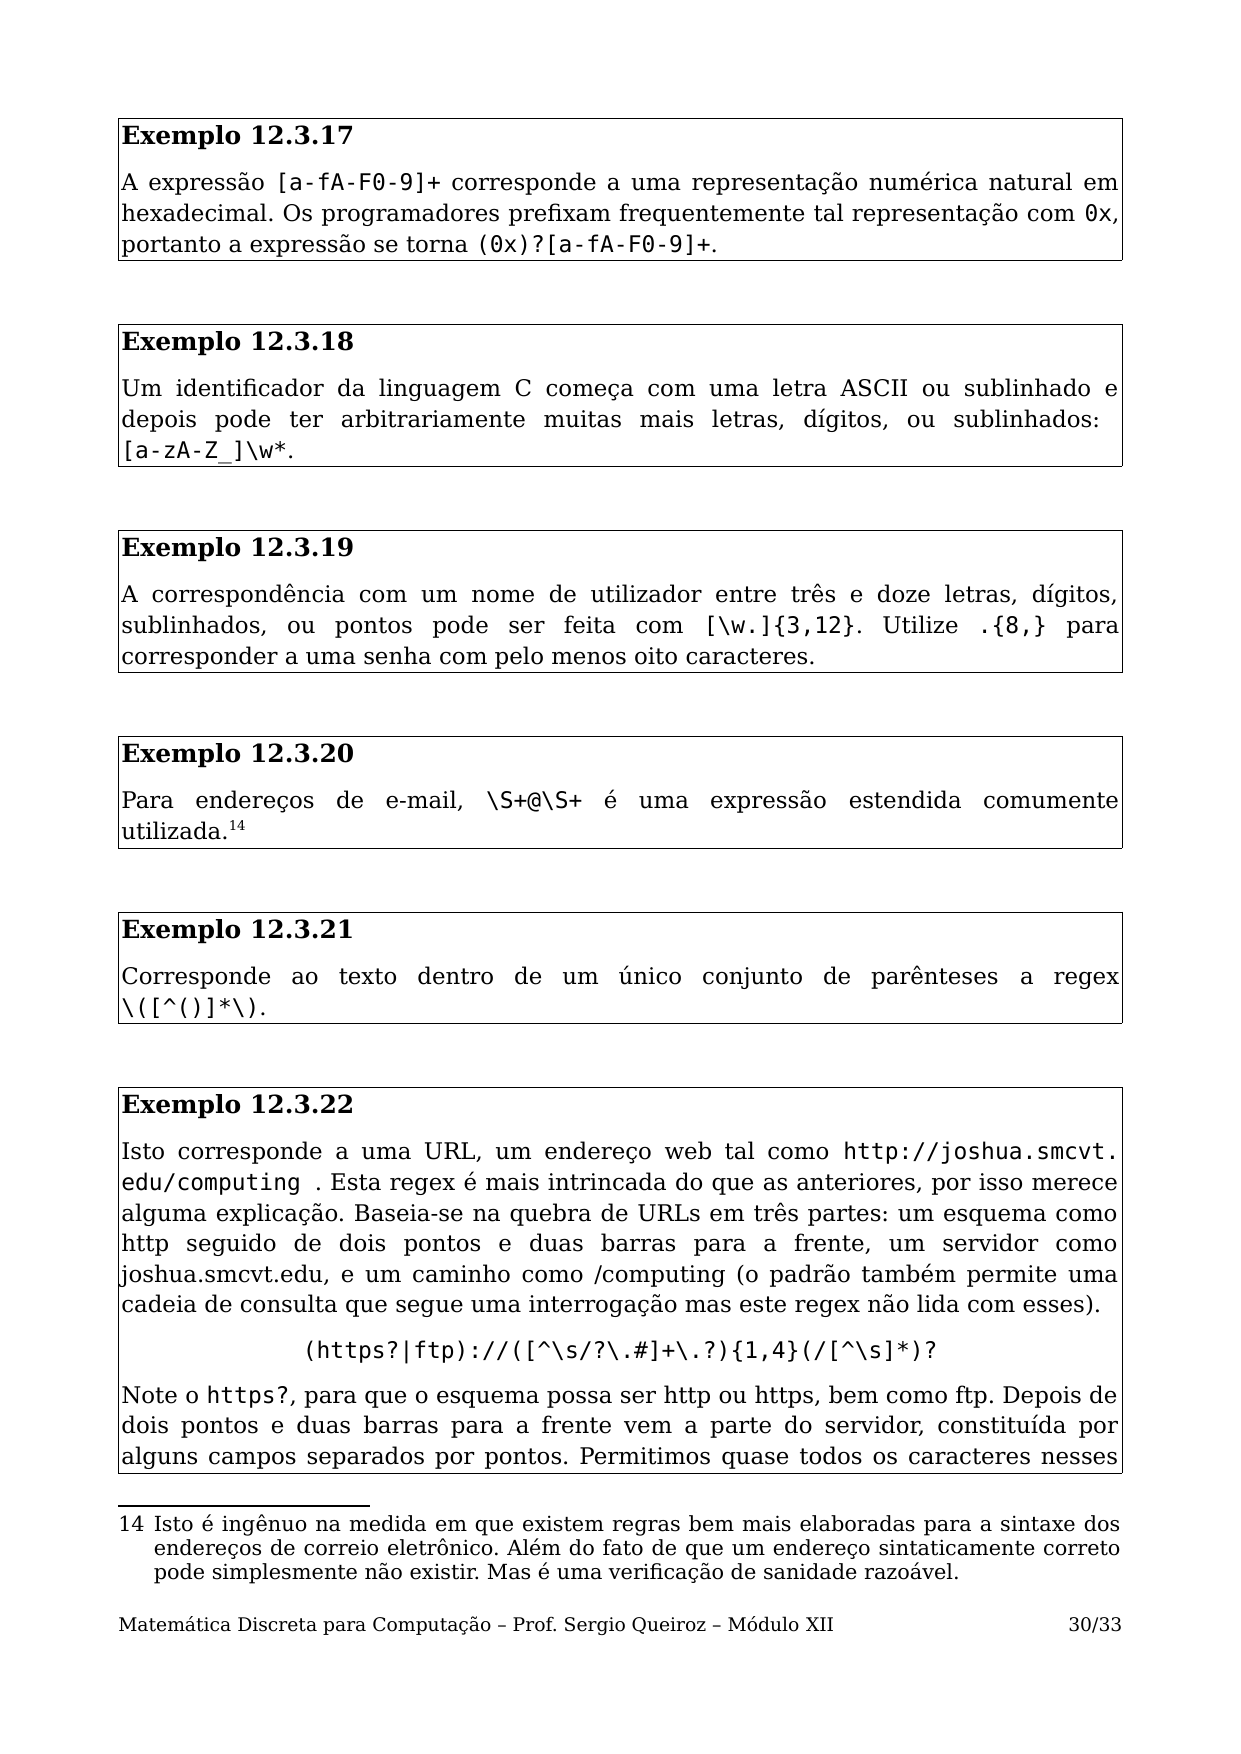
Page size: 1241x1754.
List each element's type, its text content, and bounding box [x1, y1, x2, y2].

text A expressão [a-fA-F0-9]+ corresponde a uma representação numérica natural em hexadecimal. Os programadores prefixam frequentemente tal representação com 0x, portanto a expressão se torna (0x)?[a-fA-F0-9]+. [119, 166, 1122, 260]
text Exemplo 12.3.22 [119, 1088, 1122, 1119]
text A correspondência com um nome de utilizador entre três e doze letras, dígitos, sublinhados, ou pontos pode ser feita com [\w.]{3,12}. Utilize .{8,} para corresponder a uma senha com pelo menos oito caracteres. [119, 578, 1122, 672]
text Note o https?, para que o esquema possa ser http ou https, bem como ftp. Depois de dois pontos e duas barras para a frente vem a parte do servidor, constituída por alguns campos separados por pontos. Permitimos quase todos os caracteres nesses [119, 1379, 1122, 1473]
text Exemplo 12.3.18 [119, 325, 1122, 357]
text Isto é ingênuo na medida em que existem regras bem mais elaboradas para a sintaxe dos endereços de correio eletrônico. Além do fato de que um endereço sintaticamente correto pode simplesmente não existir. Mas é uma verificação de sanidade razoável. [118, 1512, 1122, 1584]
text Para endereços de e-mail, \S+@\S+ é uma expressão estendida comumente utilizada. [119, 784, 1122, 848]
text Exemplo 12.3.17 [119, 119, 1122, 151]
text Isto corresponde a uma URL, um endereço web tal como http://joshua.smcvt. edu/computing . Esta regex é mais intrincada do que as anteriores, por isso merece alguma explicação. Baseia-se na quebra de URLs em três partes: um esquema como http seguido de dois pontos e duas barras para a frente, um servidor como joshua.smcvt.edu, e um caminho como /computing (o padrão também permite uma cadeia de consulta que segue uma interrogação mas este regex não lida com esses). [119, 1135, 1122, 1318]
text Exemplo 12.3.20 [119, 737, 1122, 769]
text Um identificador da linguagem C começa com uma letra ASCII ou sublinhado e depois pode ter arbitrariamente muitas mais letras, dígitos, ou sublinhados: [a-zA-Z_]\w*. [119, 372, 1122, 466]
text Corresponde ao texto dentro de um único conjunto de parênteses a regex \([^()]*\). [119, 960, 1122, 1023]
text Exemplo 12.3.19 [119, 531, 1122, 563]
text Exemplo 12.3.21 [119, 913, 1122, 944]
text (https?|ftp)://([^\s/?\.#]+\.?){1,4}(/[^\s]*)? [119, 1334, 1122, 1363]
